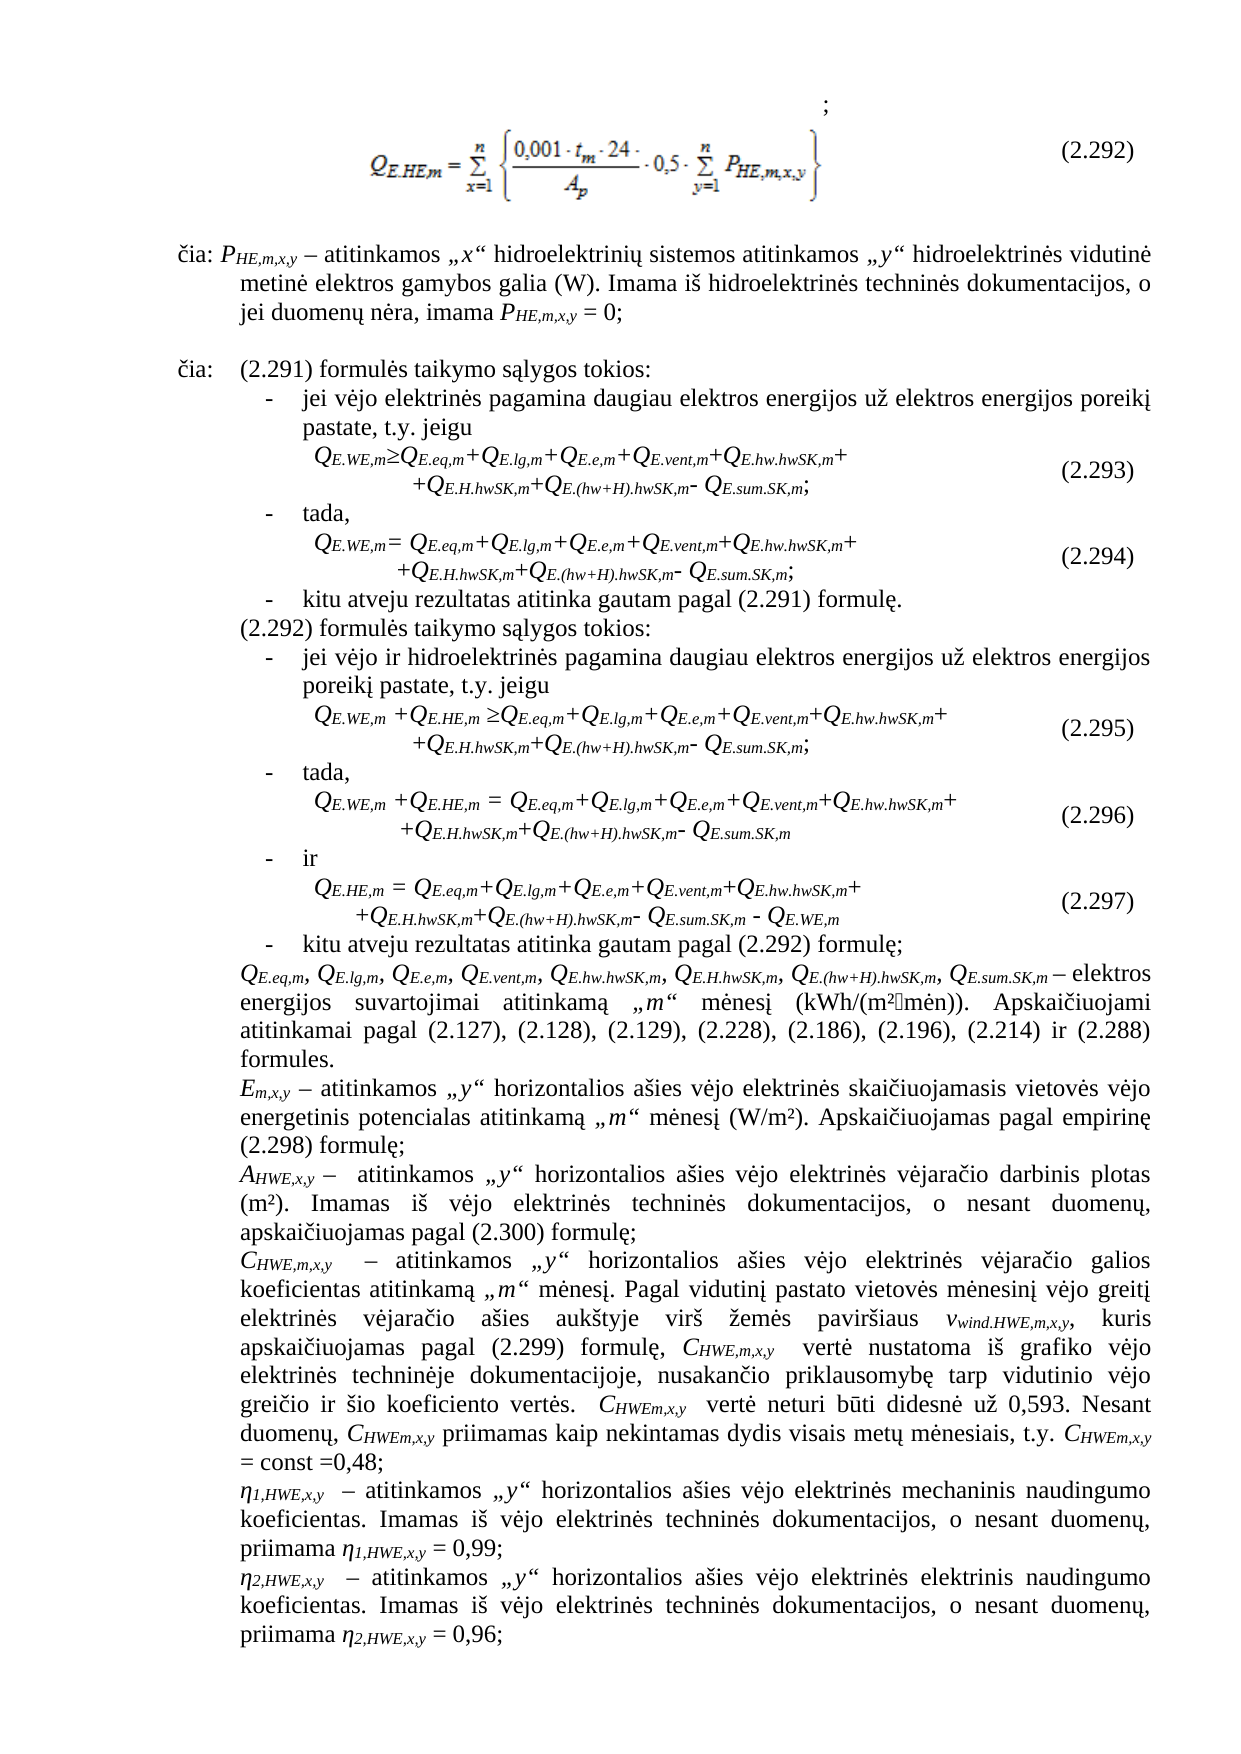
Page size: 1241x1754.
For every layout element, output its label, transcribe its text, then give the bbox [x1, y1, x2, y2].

text QE.eq,m, QE.lg,m, QE.e,m, QE.vent,m, QE.hw.hwSK,m, QE.H.hwSK,m, QE.(hw+H).hwSK,m, QE.sum.SK,m – elektros energijos suvartojimai atitinkamą „m“ mėnesį (kWh/(m²mėn)). Apskaičiuojami atitinkamai pagal (2.127), (2.128), (2.129), (2.228), (2.186), (2.196), (2.214) ir (2.288) formules. [240, 958, 1151, 1073]
text - ir [265, 843, 1151, 872]
table_header (2.295) [1045, 699, 1151, 757]
table_header QE.HE,m = QE.eq,m+QE.lg,m+QE.e,m+QE.vent,m+QE.hw.hwSK,m+ +QE.H.hwSK,m+QE.(hw+H).hwSK,m- QE.sum.SK,m - QE.WE,m [177, 872, 1020, 929]
text - tada, [265, 498, 1151, 527]
text - tada, [265, 757, 1151, 785]
table_header ; [177, 89, 1020, 210]
text čia: PHE,m,x,y – atitinkamos „x“ hidroelektrinių sistemos atitinkamos „y“ hidroelektrinės vidutinė metinė elektros gamybos galia (W). Imama iš hidroelektrinės techninės dokumentacijos, o jei duomenų nėra, imama PHE,m,x,y = 0; [177, 239, 1151, 325]
table_header (2.292) [1020, 89, 1151, 210]
text (2.292) formulės taikymo sąlygos tokios: [240, 613, 1151, 642]
text η1,HWE,x,y – atitinkamos „y“ horizontalios ašies vėjo elektrinės mechaninis naudingumo koeficientas. Imamas iš vėjo elektrinės techninės dokumentacijos, o nesant duomenų, priimama η1,HWE,x,y = 0,99; [240, 1475, 1151, 1562]
table_header QE.WE,m +QE.HE,m ≥QE.eq,m+QE.lg,m+QE.e,m+QE.vent,m+QE.hw.hwSK,m+ +QE.H.hwSK,m+QE.(hw+H).hwSK,m- QE.sum.SK,m; [177, 699, 1045, 757]
table_header (2.294) [1020, 527, 1151, 584]
text - kitu atveju rezultatas atitinka gautam pagal (2.291) formulę. [265, 584, 1151, 613]
text AHWE,x,y – atitinkamos „y“ horizontalios ašies vėjo elektrinės vėjaračio darbinis plotas (m²). Imamas iš vėjo elektrinės techninės dokumentacijos, o nesant duomenų, apskaičiuojamas pagal (2.300) formulę; [240, 1159, 1151, 1245]
text η2,HWE,x,y – atitinkamos „y“ horizontalios ašies vėjo elektrinės elektrinis naudingumo koeficientas. Imamas iš vėjo elektrinės techninės dokumentacijos, o nesant duomenų, priimama η2,HWE,x,y = 0,96; [240, 1562, 1151, 1648]
text Em,x,y – atitinkamos „y“ horizontalios ašies vėjo elektrinės skaičiuojamasis vietovės vėjo energetinis potencialas atitinkamą „m“ mėnesį (W/m²). Apskaičiuojamas pagal empirinę (2.298) formulę; [240, 1073, 1151, 1159]
text - kitu atveju rezultatas atitinka gautam pagal (2.292) formulę; [265, 929, 1151, 958]
text CHWE,m,x,y – atitinkamos „y“ horizontalios ašies vėjo elektrinės vėjaračio galios koeficientas atitinkamą „m“ mėnesį. Pagal vidutinį pastato vietovės mėnesinį vėjo greitį elektrinės vėjaračio ašies aukštyje virš žemės paviršiaus νwind.HWE,m,x,y, kuris apskaičiuojamas pagal (2.299) formulę, CHWE,m,x,y vertė nustatoma iš grafiko vėjo elektrinės techninėje dokumentacijoje, nusakančio priklausomybę tarp vidutinio vėjo greičio ir šio koeficiento vertės. CHWEm,x,y vertė neturi būti didesnė už 0,593. Nesant duomenų, CHWEm,x,y priimamas kaip nekintamas dydis visais metų mėnesiais, t.y. CHWEm,x,y = const =0,48; [240, 1245, 1151, 1475]
table_header QE.WE,m +QE.HE,m = QE.eq,m+QE.lg,m+QE.e,m+QE.vent,m+QE.hw.hwSK,m+ +QE.H.hwSK,m+QE.(hw+H).hwSK,m- QE.sum.SK,m [177, 785, 1020, 843]
table_header QE.WE,m≥QE.eq,m+QE.lg,m+QE.e,m+QE.vent,m+QE.hw.hwSK,m+ +QE.H.hwSK,m+QE.(hw+H).hwSK,m- QE.sum.SK,m; [177, 440, 1045, 498]
table_header (2.296) [1020, 785, 1151, 843]
table_header (2.293) [1045, 440, 1151, 498]
table_header QE.WE,m= QE.eq,m+QE.lg,m+QE.e,m+QE.vent,m+QE.hw.hwSK,m+ +QE.H.hwSK,m+QE.(hw+H).hwSK,m- QE.sum.SK,m; [177, 527, 1020, 584]
text - jei vėjo ir hidroelektrinės pagamina daugiau elektros energijos už elektros energijos poreikį pastate, t.y. jeigu [265, 642, 1151, 699]
table_header (2.297) [1020, 872, 1151, 929]
text čia: (2.291) formulės taikymo sąlygos tokios: [177, 354, 1151, 383]
text - jei vėjo elektrinės pagamina daugiau elektros energijos už elektros energijos poreikį pastate, t.y. jeigu [265, 383, 1151, 440]
